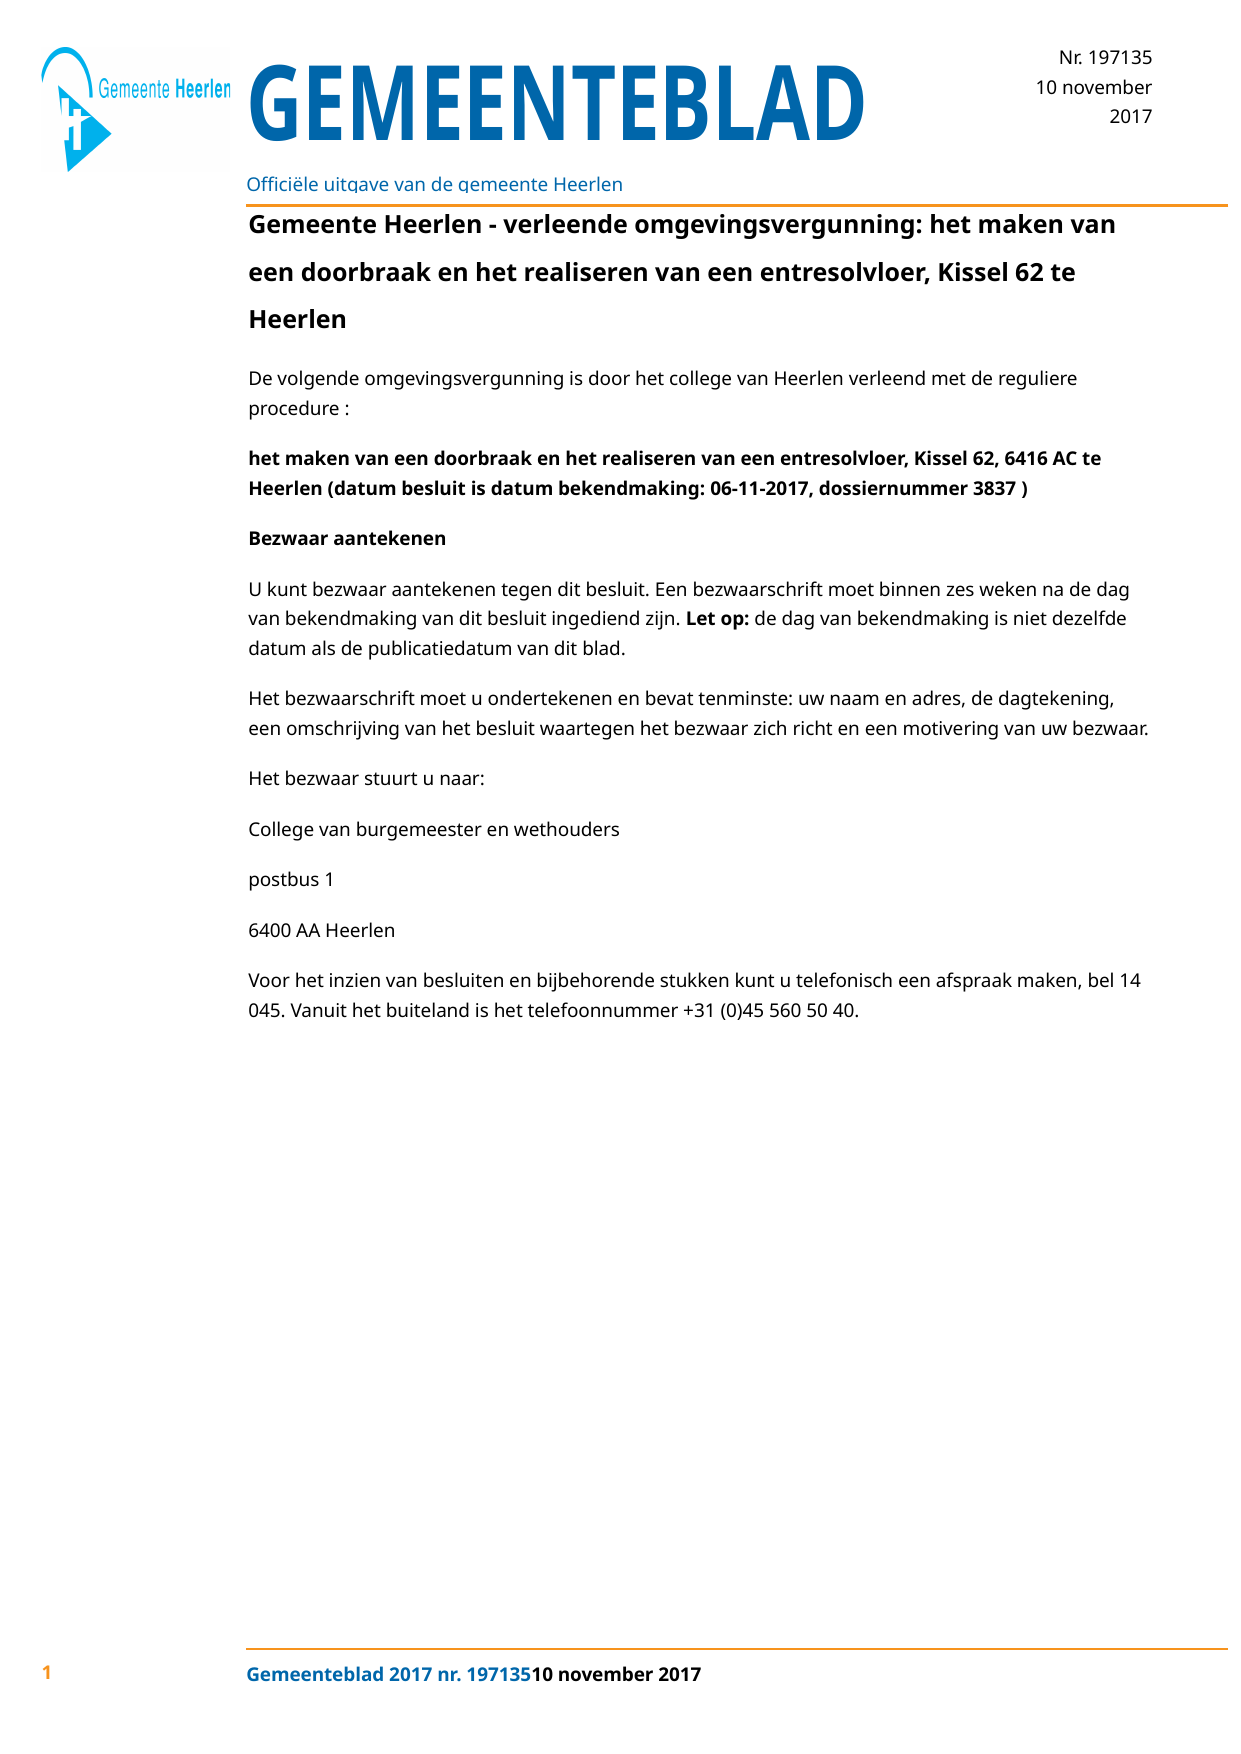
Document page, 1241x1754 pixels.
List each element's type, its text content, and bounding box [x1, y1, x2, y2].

text postbus 1 [248, 866, 1152, 892]
text U kunt bezwaar aantekenen tegen dit besluit. Een bezwaarschrift moet binnen zes weken na de dag van bekendmaking van dit besluit ingediend zijn. Let op: de dag van bekendmaking is niet dezelfde datum als de publicatiedatum van dit blad. [248, 576, 1152, 661]
text College van burgemeester en wethouders [248, 816, 1152, 842]
text Het bezwaar stuurt u naar: [248, 766, 1152, 791]
text het maken van een doorbraak en het realiseren van een entresolvloer, Kissel 62, 6416 AC te Heerlen (datum besluit is datum bekendmaking: 06-11-2017, dossiernummer 3837 ) [248, 446, 1152, 501]
picture [41, 47, 58, 70]
text Voor het inzien van besluiten en bijbehorende stukken kunt u telefonisch een afspraak maken, bel 14 045. Vanuit het buiteland is het telefoonnummer +31 (0)45 560 50 40. [248, 967, 1152, 1022]
picture [41, 47, 231, 172]
text Gemeente Heerlen - verleende omgevingsvergunning: het maken van een doorbraak en het realiseren van een entresolvloer, Kissel 62 te Heerlen [248, 207, 1152, 336]
text Het bezwaarschrift moet u ondertekenen en bevat tenminste: uw naam en adres, de dagtekening, een omschrijving van het besluit waartegen het bezwaar zich richt en een motivering van uw bezwaar. [248, 686, 1152, 741]
text 6400 AA Heerlen [248, 917, 1152, 942]
text De volgende omgevingsvergunning is door het college van Heerlen verleend met de reguliere procedure : [248, 366, 1152, 421]
text Bezwaar aantekenen [248, 526, 1152, 551]
